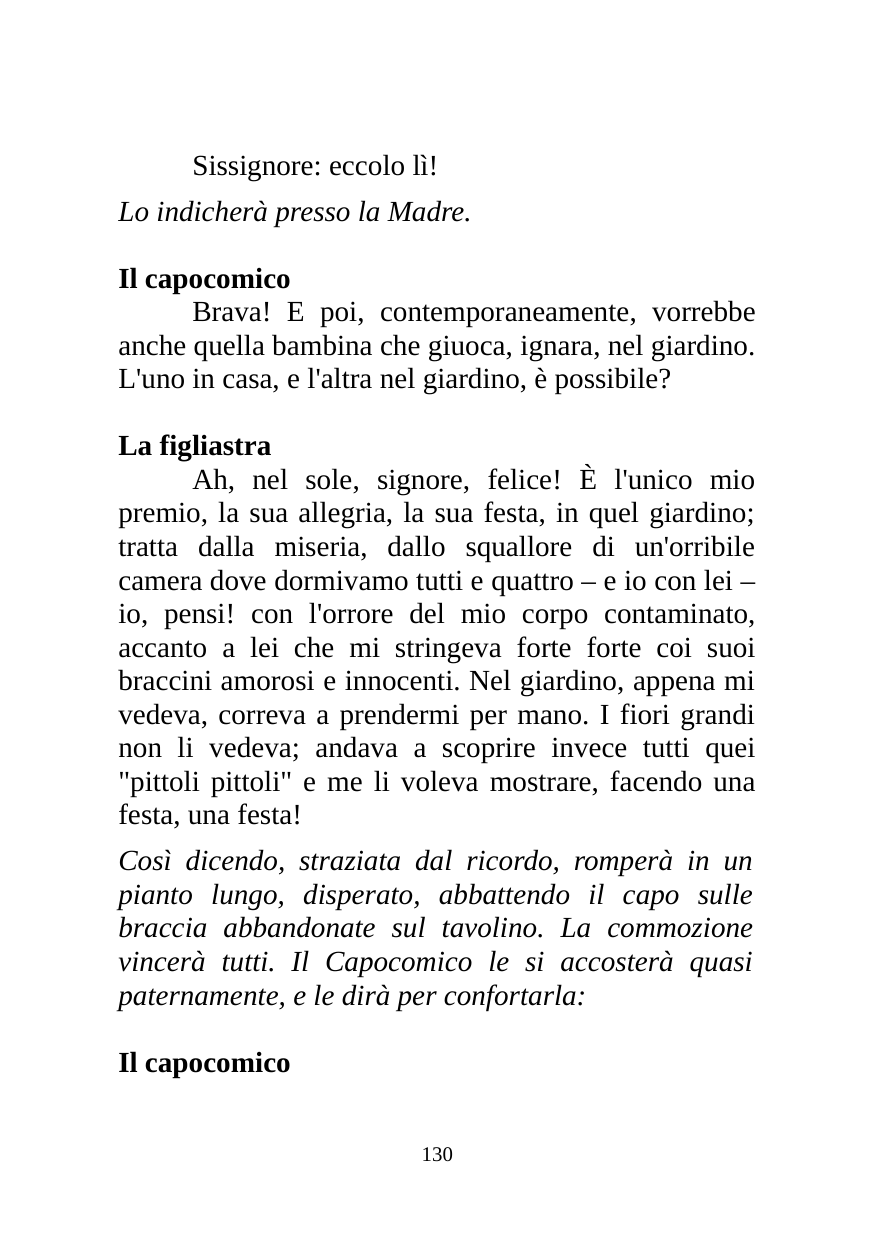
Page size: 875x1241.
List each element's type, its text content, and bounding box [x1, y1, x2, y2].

text Brava! E poi, contemporaneamente, vorrebbe anche quella bambina che giuoca, ignara, nel giardino. L'uno in casa, e l'altra nel giardino, è possibile? [118, 294, 756, 395]
text La figliastra [118, 428, 756, 462]
text Ah, nel sole, signore, felice! È l'unico mio premio, la sua allegria, la sua festa, in quel giardino; tratta dalla miseria, dallo squallore di un'orribile camera dove dormivamo tutti e quattro – e io con lei – io, pensi! con l'orrore del mio corpo contaminato, accanto a lei che mi stringeva forte forte coi suoi braccini amorosi e innocenti. Nel giardino, appena mi vedeva, correva a prendermi per mano. I fiori grandi non li vedeva; andava a scoprire invece tutti quei "pittoli pittoli" e me li voleva mostrare, facendo una festa, una festa! [118, 462, 756, 831]
text Il capocomico [118, 1045, 756, 1078]
text Lo indicherà presso la Madre. [118, 194, 756, 227]
text Sissignore: eccolo lì! [118, 148, 756, 181]
text Così dicendo, straziata dal ricordo, romperà in un pianto lungo, disperato, abbattendo il capo sulle braccia abbandonate sul tavolino. La commozione vincerà tutti. Il Capocomico le si accosterà quasi paternamente, e le dirà per confortarla: [118, 843, 756, 1011]
text Il capocomico [118, 261, 756, 294]
